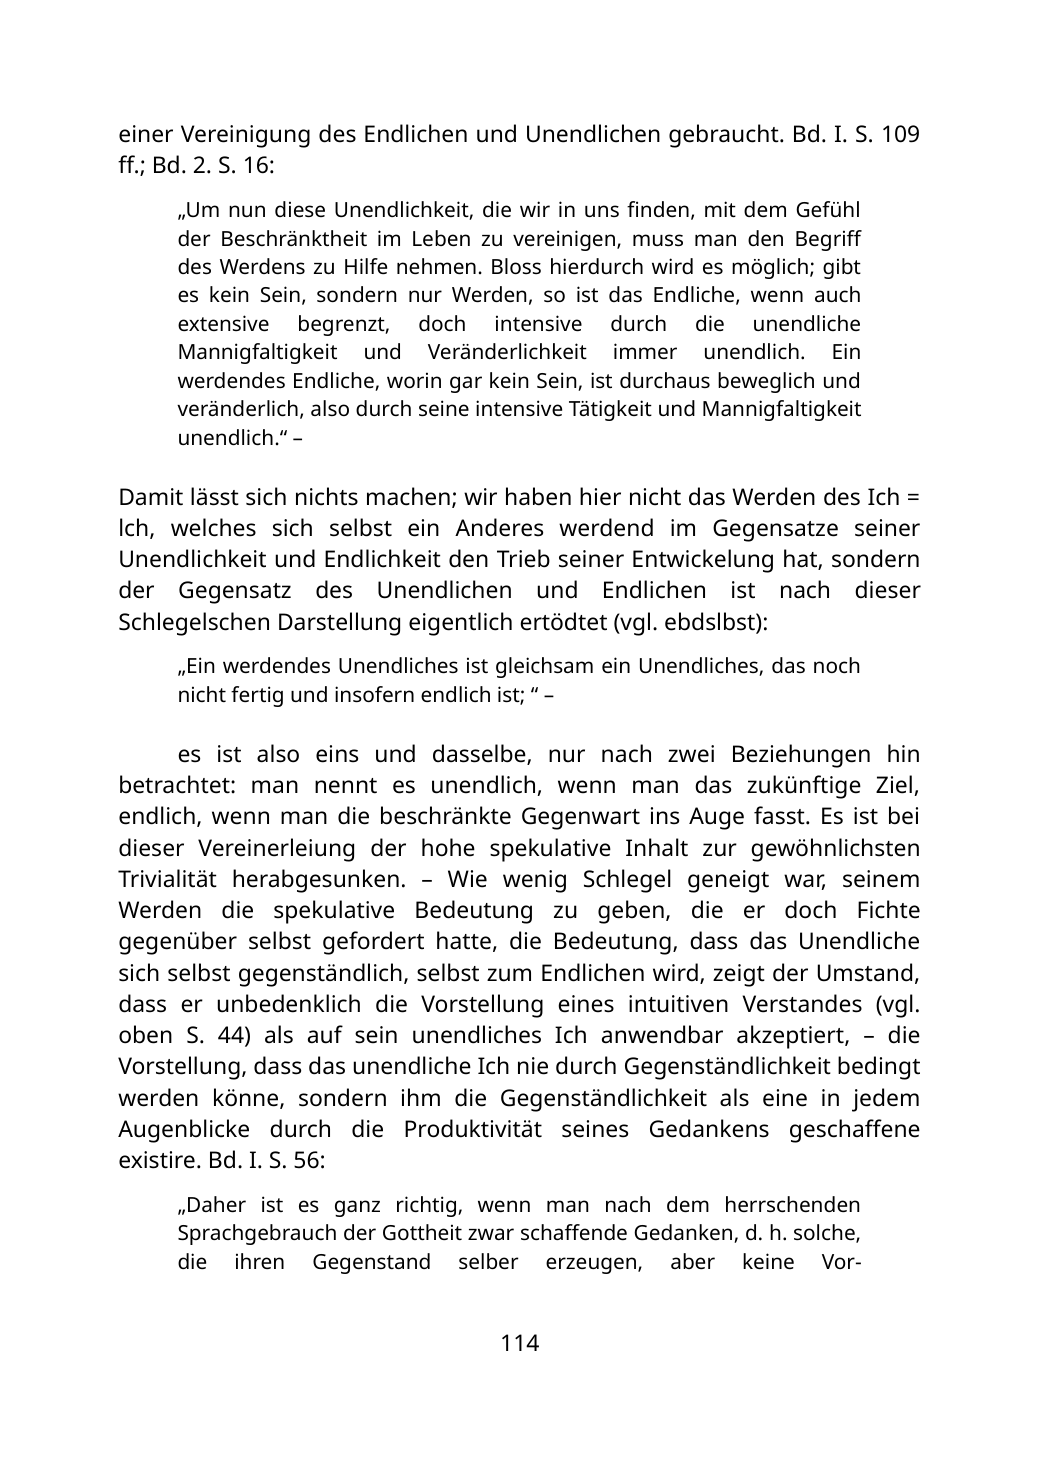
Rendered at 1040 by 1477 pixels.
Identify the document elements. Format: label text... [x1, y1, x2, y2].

text „Um nun diese Unendlichkeit, die wir in uns finden, mit dem Gefühl der Beschränktheit im Leben zu vereinigen, muss man den Begriff des Werdens zu Hilfe nehmen. Bloss hierdurch wird es möglich; gibt es kein Sein, sondern nur Werden, so ist das Endliche, wenn auch extensive begrenzt, doch intensive durch die unendliche Mannigfaltigkeit und Veränderlichkeit immer unendlich. Ein werdendes Endliche, worin gar kein Sein, ist durchaus beweglich und veränderlich, also durch seine intensive Tätigkeit und Mannigfaltigkeit unendlich.“ – [177, 195, 862, 451]
text einer Vereinigung des Endlichen und Unendlichen gebraucht. Bd. I. S. 109 ff.; Bd. 2. S. 16: [118, 118, 921, 181]
text „Daher ist es ganz richtig, wenn man nach dem herrschenden Sprachgebrauch der Gottheit zwar schaffende Gedanken, d. h. solche, die ihren Gegenstand selber erzeugen, aber keine Vor- [177, 1190, 862, 1275]
text Damit lässt sich nichts machen; wir haben hier nicht das Werden des Ich = lch, welches sich selbst ein Anderes werdend im Gegensatze seiner Unendlichkeit und Endlichkeit den Trieb seiner Entwickelung hat, sondern der Gegensatz des Unendlichen und Endlichen ist nach dieser Schlegelschen Darstellung eigentlich ertödtet (vgl. ebdslbst): [118, 481, 921, 637]
text „Ein werdendes Unendliches ist gleichsam ein Unendliches, das noch nicht fertig und insofern endlich ist; “ – [177, 651, 862, 708]
text es ist also eins und dasselbe, nur nach zwei Beziehungen hin betrachtet: man nennt es unendlich, wenn man das zukünftige Ziel, endlich, wenn man die beschränkte Gegenwart ins Auge fasst. Es ist bei dieser Vereinerleiung der hohe spekulative Inhalt zur gewöhnlichsten Trivialität herabgesunken. – Wie wenig Schlegel geneigt war, seinem Werden die spekulative Bedeutung zu geben, die er doch Fichte gegenüber selbst gefordert hatte, die Bedeutung, dass das Unendliche sich selbst gegenständlich, selbst zum Endlichen wird, zeigt der Umstand, dass er unbedenklich die Vorstellung eines intuitiven Verstandes (vgl. oben S. 44) als auf sein unendliches Ich anwendbar akzeptiert, – die Vorstellung, dass das unendliche Ich nie durch Gegenständlichkeit bedingt werden könne, sondern ihm die Gegenständlichkeit als eine in jedem Augenblicke durch die Produktivität seines Gedankens geschaffene existire. Bd. I. S. 56: [118, 738, 921, 1175]
